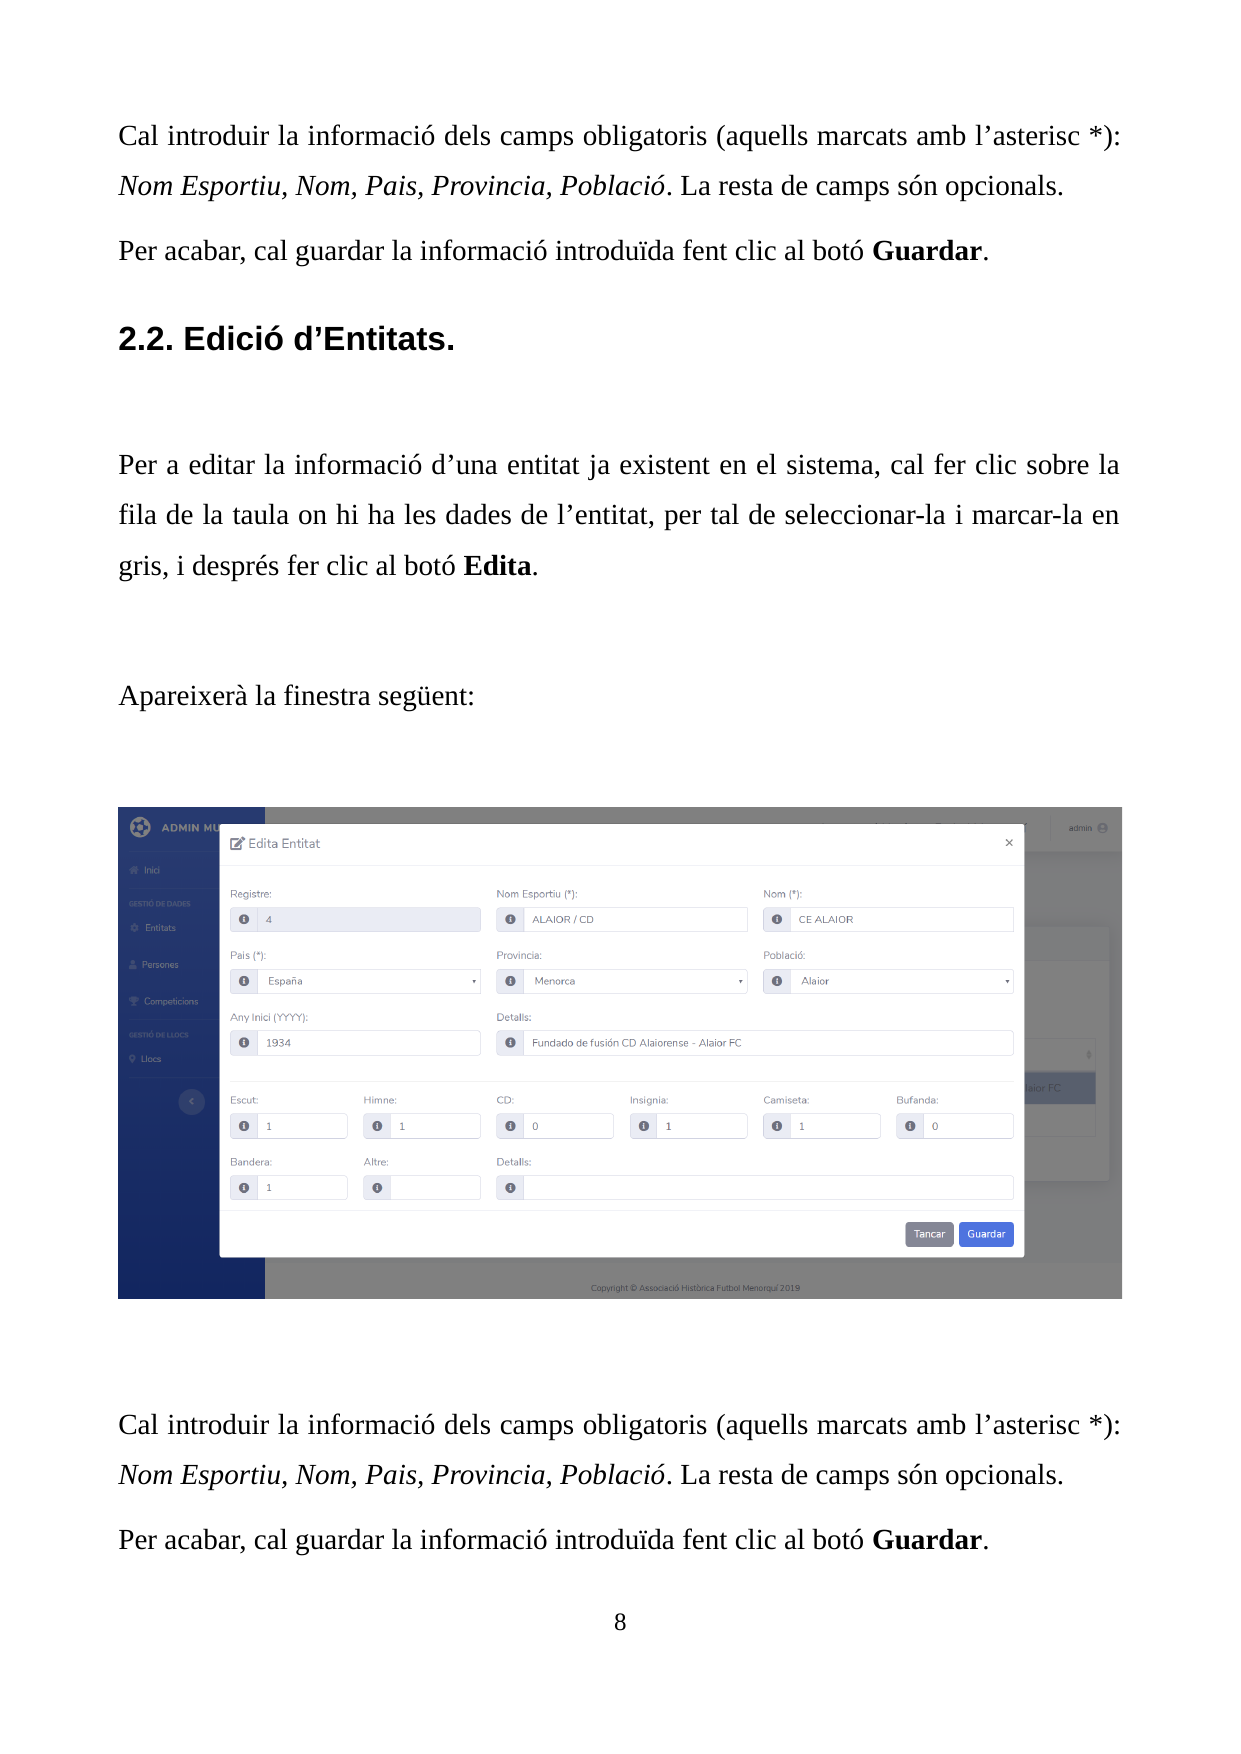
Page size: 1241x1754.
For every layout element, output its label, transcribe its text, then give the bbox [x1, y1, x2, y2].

text Cal introduir la informació dels camps obligatoris (aquells marcats amb l’asterisc *): Nom Esportiu, Nom, Pais, Provincia, Població. La resta de camps són opcionals. [118, 118, 1122, 202]
text Per a editar la informació d’una entitat ja existent en el sistema, cal fer clic sobre la fila de la taula on hi ha les dades de l’entitat, per tal de seleccionar-la i marcar-la en gris, i després fer clic al botó Edita. [118, 447, 1122, 581]
text Apareixerà la finestra següent: [118, 678, 1122, 711]
subtitle 2.2. Edició d’Entitats. [118, 319, 1122, 358]
table_header [118, 1299, 1122, 1342]
text Per acabar, cal guardar la informació introduïda fent clic al botó Guardar. [118, 1522, 1122, 1556]
picture [118, 807, 1123, 1299]
text Per acabar, cal guardar la informació introduïda fent clic al botó Guardar. [118, 233, 1122, 267]
text Cal introduir la informació dels camps obligatoris (aquells marcats amb l’asterisc *): Nom Esportiu, Nom, Pais, Provincia, Població. La resta de camps són opcionals. [118, 1407, 1122, 1491]
